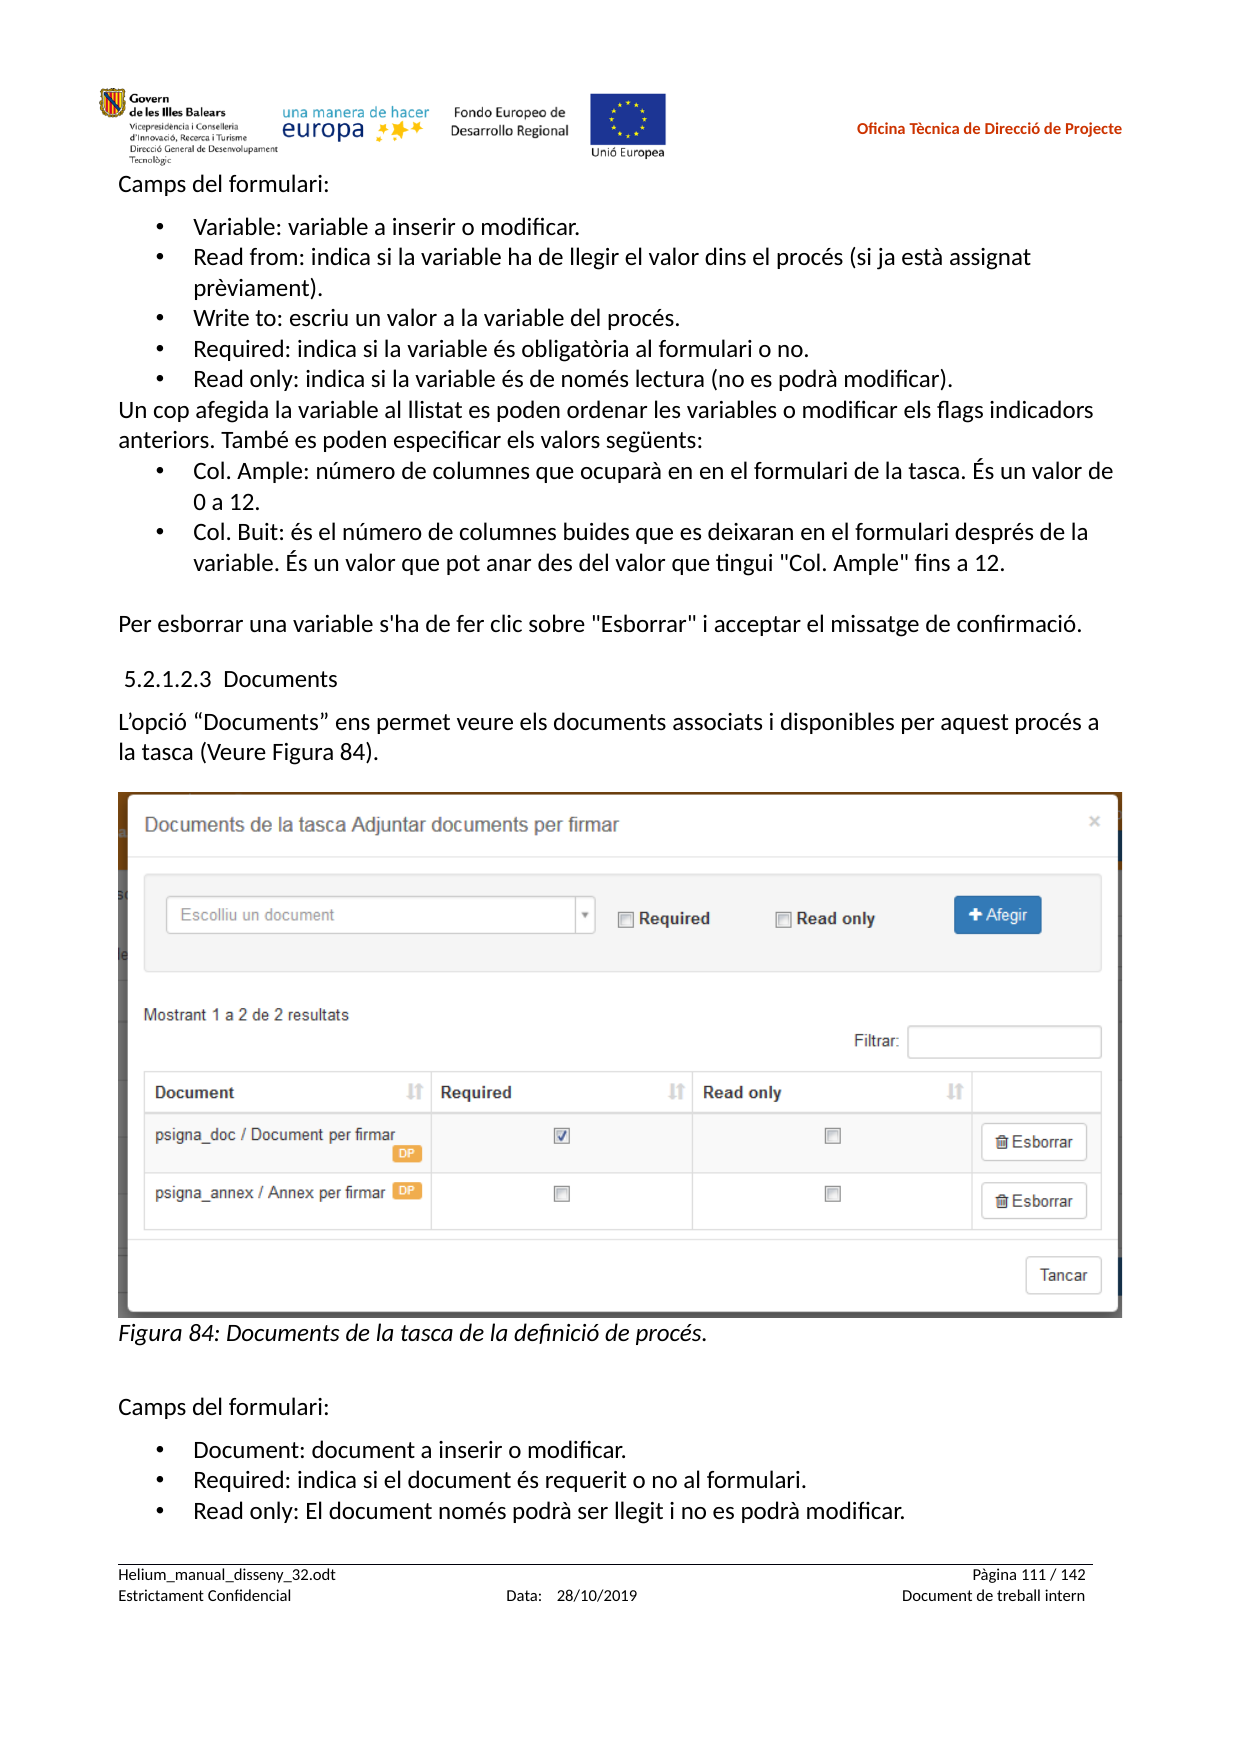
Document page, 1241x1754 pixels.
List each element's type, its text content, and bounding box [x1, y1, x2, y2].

list Read only: El document només podrà ser llegit i no es podrà modificar. [156, 1495, 1122, 1526]
list Document: document a inserir o modificar. [156, 1434, 1122, 1464]
text Camps del formulari: [118, 168, 1122, 198]
picture [99, 87, 668, 166]
subtitle Documents [118, 663, 1122, 693]
list Write to: escriu un valor a la variable del procés. [156, 302, 1122, 333]
list Col. Ample: número de columnes que ocuparà en en el formulari de la tasca. És un valor de 0 a 12. [156, 455, 1122, 516]
list Variable: variable a inserir o modificar. [156, 211, 1122, 241]
list Required: indica si la variable és obligatòria al formulari o no. [156, 333, 1122, 363]
text L’opció “Documents” ens permet veure els documents associats i disponibles per aquest procés a la tasca (Veure Figura 84). [118, 706, 1122, 767]
list Read only: indica si la variable és de només lectura (no es podrà modificar). [156, 363, 1122, 394]
text Per esborrar una variable s'ha de fer clic sobre "Esborrar" i acceptar el missatge de confirmació. [118, 608, 1122, 638]
text Figura 84: Documents de la tasca de la definició de procés. [118, 1318, 1122, 1348]
list Col. Buit: és el número de columnes buides que es deixaran en el formulari després de la variable. És un valor que pot anar des del valor que tingui "Col. Ample" fins a 12. [156, 516, 1122, 577]
text Un cop afegida la variable al llistat es poden ordenar les variables o modificar els flags indicadors anteriors. També es poden especificar els valors següents: [118, 394, 1122, 455]
list Required: indica si el document és requerit o no al formulari. [156, 1464, 1122, 1495]
text Camps del formulari: [118, 1391, 1122, 1421]
list Read from: indica si la variable ha de llegir el valor dins el procés (si ja està assignat prèviament). [156, 241, 1122, 302]
picture [118, 792, 1123, 1318]
